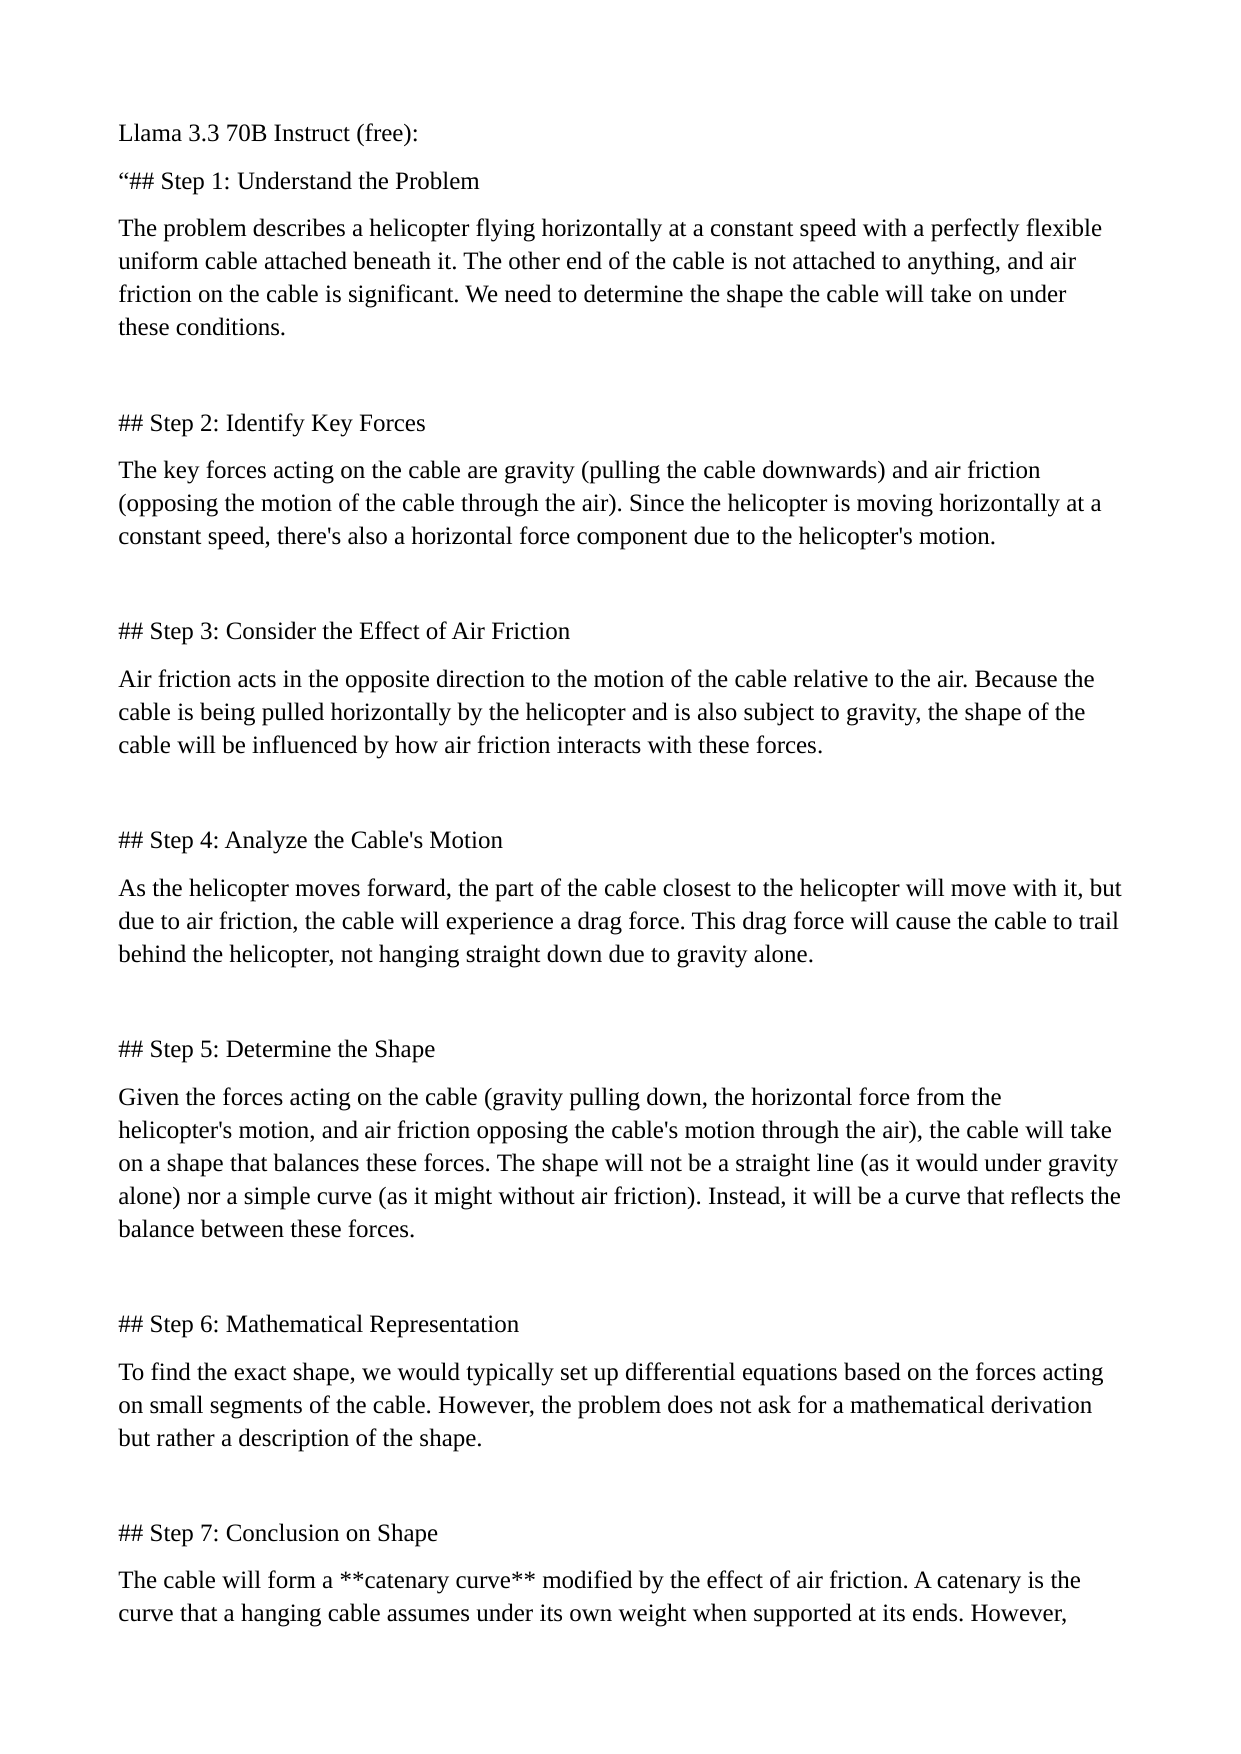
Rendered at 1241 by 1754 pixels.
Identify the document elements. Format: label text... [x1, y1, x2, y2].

text Given the forces acting on the cable (gravity pulling down, the horizontal force from the helicopter's motion, and air friction opposing the cable's motion through the air), the cable will take on a shape that balances these forces. The shape will not be a straight line (as it would under gravity alone) nor a simple curve (as it might without air friction). Instead, it will be a curve that reflects the balance between these forces. [118, 1082, 1122, 1243]
text The cable will form a **catenary curve** modified by the effect of air friction. A catenary is the curve that a hanging cable assumes under its own weight when supported at its ends. However, [118, 1566, 1122, 1627]
text The problem describes a helicopter flying horizontally at a constant speed with a perfectly flexible uniform cable attached beneath it. The other end of the cable is not attached to anything, and air friction on the cable is significant. We need to determine the shape the cable will take on under these conditions. [118, 213, 1122, 341]
text ## Step 7: Conclusion on Shape [118, 1518, 1122, 1547]
text ## Step 3: Consider the Effect of Air Friction [118, 616, 1122, 645]
text As the helicopter moves forward, the part of the cable closest to the helicopter will move with it, but due to air friction, the cable will experience a drag force. This drag force will cause the cable to trail behind the helicopter, not hanging straight down due to gravity alone. [118, 873, 1122, 968]
text ## Step 5: Determine the Shape [118, 1034, 1122, 1063]
text “## Step 1: Understand the Problem [118, 166, 1122, 194]
text ## Step 2: Identify Key Forces [118, 408, 1122, 436]
text To find the exact shape, we would typically set up differential equations based on the forces acting on small segments of the cable. However, the problem does not ask for a mathematical derivation but rather a description of the shape. [118, 1357, 1122, 1451]
text The key forces acting on the cable are gravity (pulling the cable downwards) and air friction (opposing the motion of the cable through the air). Since the helicopter is moving horizontally at a constant speed, there's also a horizontal force component due to the helicopter's motion. [118, 455, 1122, 550]
text Llama 3.3 70B Instruct (free): [118, 118, 1122, 147]
text ## Step 6: Mathematical Representation [118, 1309, 1122, 1338]
text ## Step 4: Analyze the Cable's Motion [118, 825, 1122, 854]
text Air friction acts in the opposite direction to the motion of the cable relative to the air. Because the cable is being pulled horizontally by the helicopter and is also subject to gravity, the shape of the cable will be influenced by how air friction interacts with these forces. [118, 664, 1122, 759]
